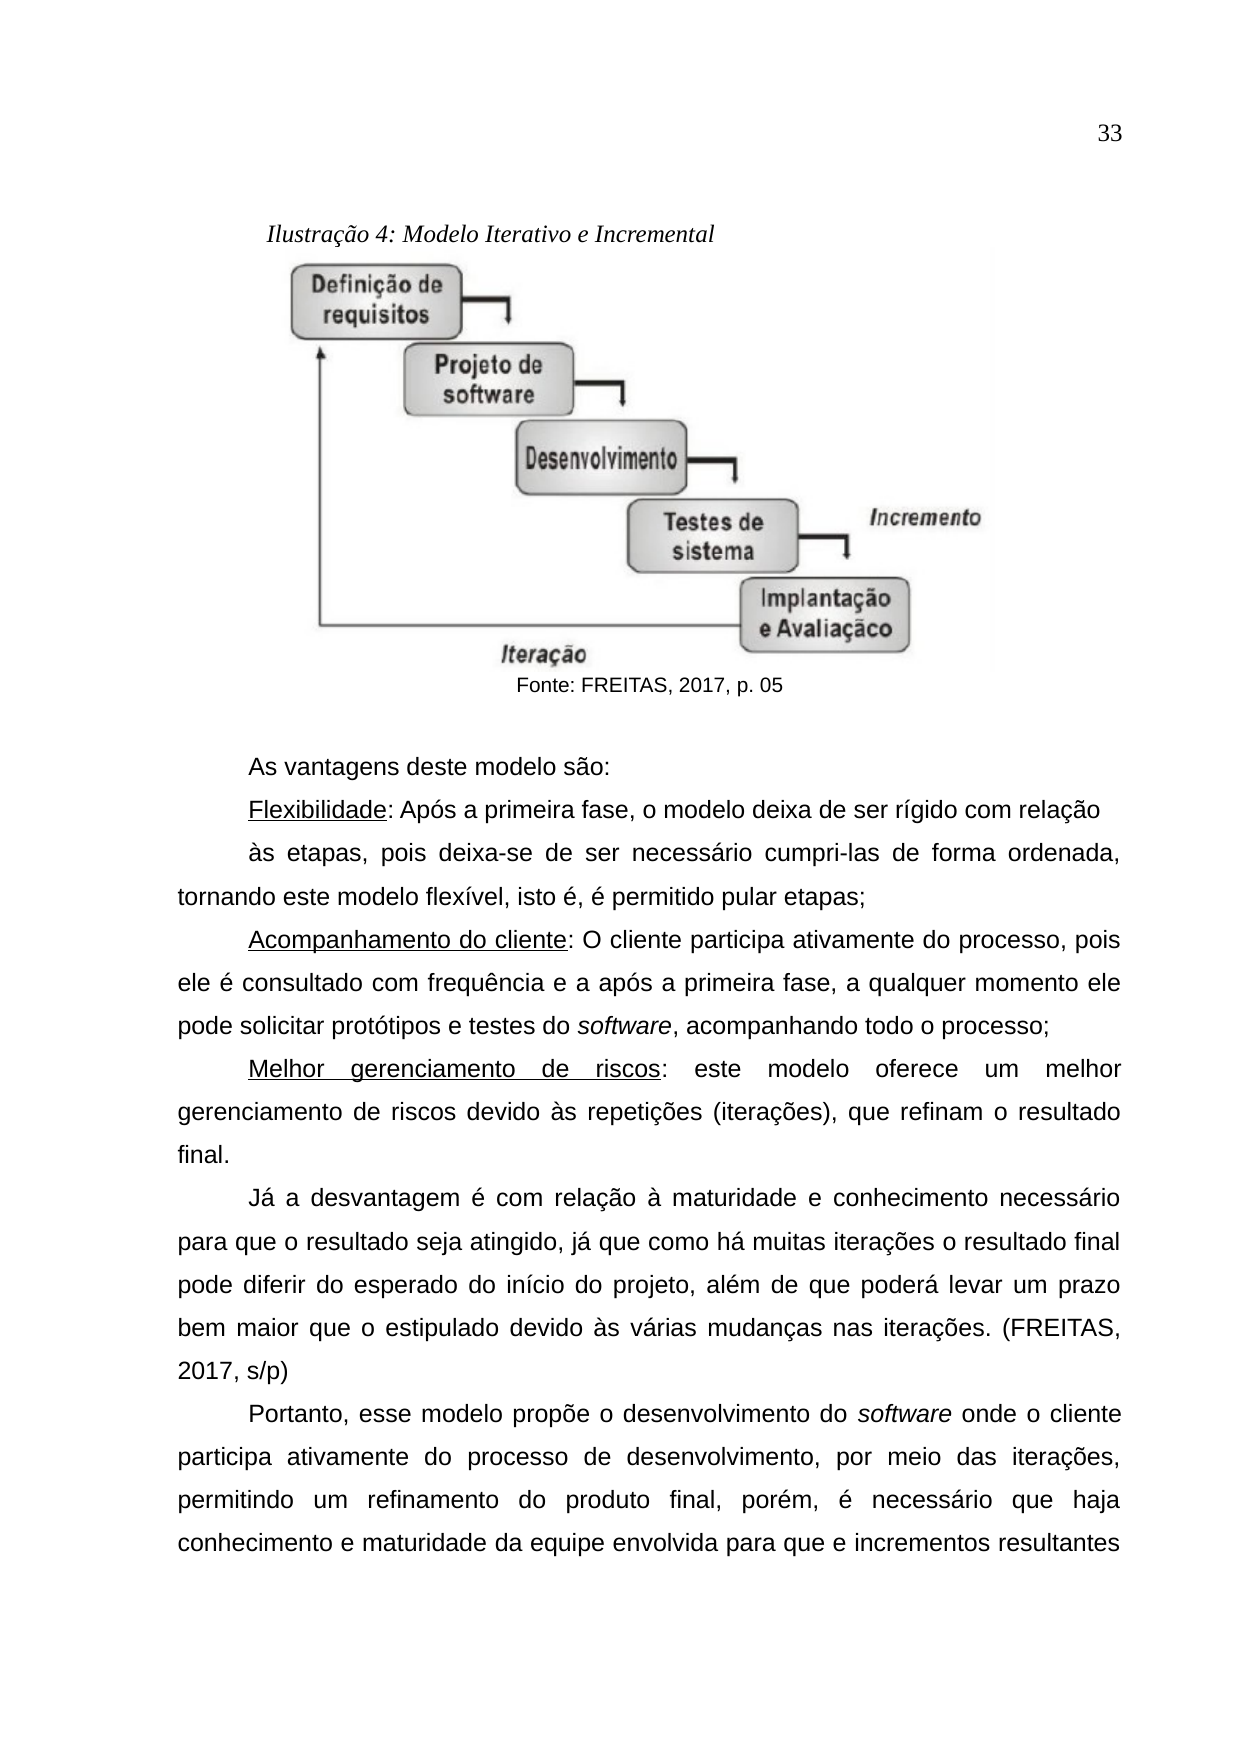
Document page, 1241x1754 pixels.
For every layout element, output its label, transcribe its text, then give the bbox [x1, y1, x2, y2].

text Ilustração 4: Modelo Iterativo e Incremental [266, 219, 1033, 247]
text às etapas, pois deixa-se de ser necessário cumpri-las de forma ordenada, tornando este modelo flexível, isto é, é permitido pular etapas; [177, 838, 1122, 910]
text As vantagens deste modelo são: [177, 752, 1122, 781]
text Melhor gerenciamento de riscos: este modelo oferece um melhor gerenciamento de riscos devido às repetições (iterações), que refinam o resultado final. [177, 1054, 1122, 1169]
text Acompanhamento do cliente: O cliente participa ativamente do processo, pois ele é consultado com frequência e a após a primeira fase, a qualquer momento ele pode solicitar protótipos e testes do software, acompanhando todo o processo; [177, 924, 1122, 1039]
text Já a desvantagem é com relação à maturidade e conhecimento necessário para que o resultado seja atingido, já que como há muitas iterações o resultado final pode diferir do esperado do início do projeto, além de que poderá levar um prazo bem maior que o estipulado devido às várias mudanças nas iterações. (FREITAS, 2017, s/p) [177, 1183, 1122, 1384]
text Flexibilidade: Após a primeira fase, o modelo deixa de ser rígido com relação [177, 795, 1122, 824]
text Portanto, esse modelo propõe o desenvolvimento do software onde o cliente participa ativamente do processo de desenvolvimento, por meio das iterações, permitindo um refinamento do produto final, porém, é necessário que haja conhecimento e maturidade da equipe envolvida para que e incrementos resultantes [177, 1399, 1122, 1557]
picture [266, 247, 1033, 673]
text Fonte: FREITAS, 2017, p. 05 [177, 207, 1122, 696]
